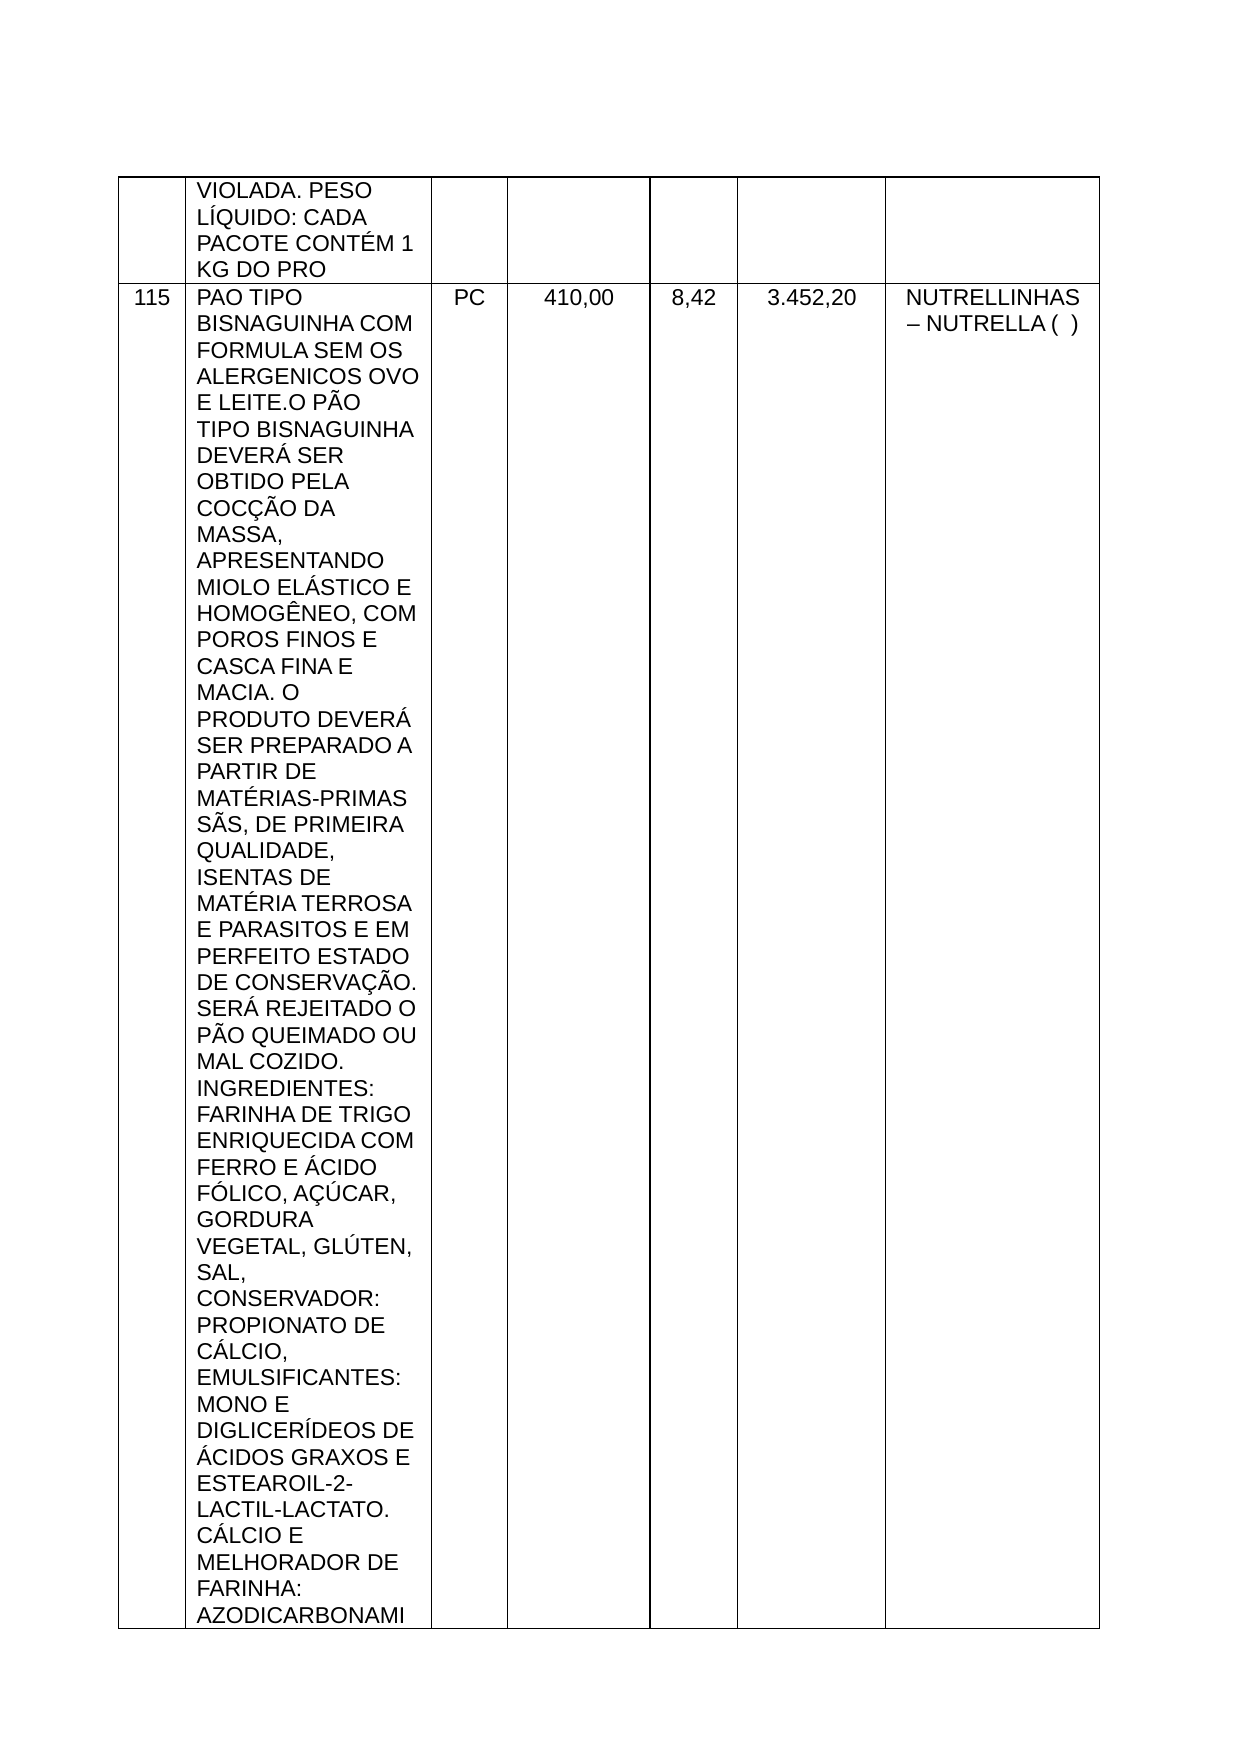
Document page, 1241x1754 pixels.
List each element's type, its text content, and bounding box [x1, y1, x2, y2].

table_cell [651, 178, 737, 283]
table_cell PAO TIPO BISNAGUINHA COM FORMULA SEM OS ALERGENICOS OVO E LEITE.O pão tipo bisnaguinha deverá ser obtido pela cocção da massa, apresentando miolo elástico e homogêneo, com poros finos e casca fina e macia. O produto deverá ser preparado a partir de matérias-primas sãs, de primeira qualidade, isentas de matéria terrosa e parasitos e em perfeito estado de conservação. Será rejeitado o pão queimado ou mal cozido. Ingredientes: Farinha de trigo enriquecida com ferro e ácido fólico, açúcar, gordura vegetal, glúten, sal, conservador: propionato de cálcio, emulsificantes: mono e diglicerídeos de ácidos graxos e estearoil-2-lactil-lactato. Cálcio e melhorador de farinha: azodicarbonami [186, 284, 431, 1628]
table_cell violada. Peso líquido: cada pacote contém 1 kg do pro [186, 178, 431, 283]
table_cell [432, 178, 507, 283]
table_cell NUTRELLINHAS – NUTRELLA ( ) [886, 284, 1099, 1628]
table_cell 410,00 [508, 284, 649, 1628]
table_cell 3.452,20 [738, 284, 885, 1628]
table_cell 8,42 [651, 284, 737, 1628]
table_cell 115 [119, 284, 185, 1628]
table_cell PC [432, 284, 507, 1628]
table_cell [738, 178, 885, 283]
table_cell [508, 178, 649, 283]
table_cell [886, 178, 1099, 283]
table_cell [119, 178, 185, 283]
